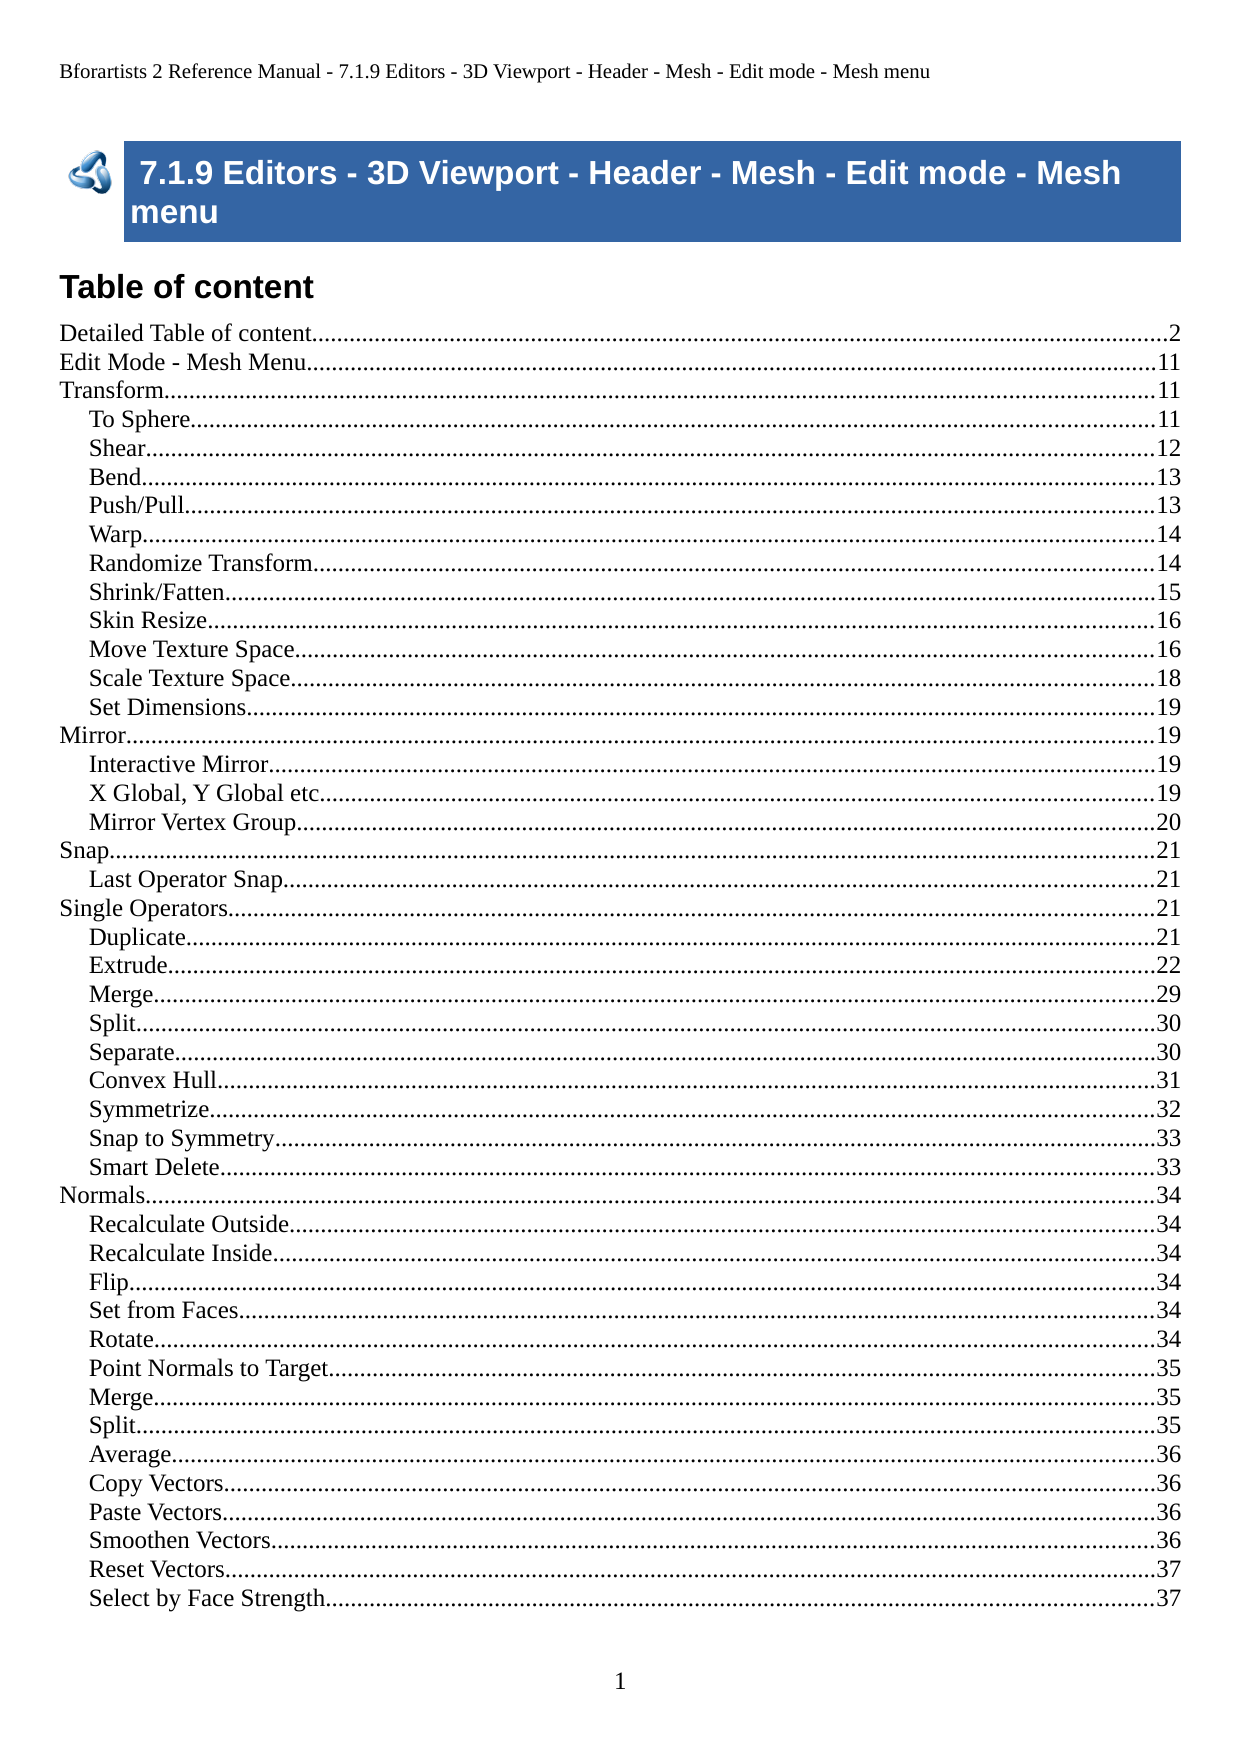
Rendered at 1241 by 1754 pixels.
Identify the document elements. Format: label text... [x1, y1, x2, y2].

text Duplicate 21 [88, 922, 1181, 950]
text Skin Resize 16 [88, 605, 1181, 634]
text Smart Delete 33 [88, 1152, 1181, 1180]
text Shear 12 [88, 433, 1181, 462]
text Recalculate Inside 34 [88, 1238, 1181, 1267]
text Merge 35 [88, 1382, 1181, 1410]
text Convex Hull 31 [88, 1065, 1181, 1094]
text Detailed Table of content 2 [59, 318, 1181, 347]
text Snap to Symmetry 33 [88, 1123, 1181, 1152]
text Split 30 [88, 1008, 1181, 1037]
text Set Dimensions 19 [88, 692, 1181, 720]
text Snap 21 [59, 835, 1181, 864]
text Bend 13 [88, 462, 1181, 490]
text Paste Vectors 36 [88, 1497, 1181, 1525]
text Point Normals to Target 35 [88, 1353, 1181, 1382]
text Set from Faces 34 [88, 1295, 1181, 1324]
text Single Operators 21 [59, 893, 1181, 922]
text Mirror 19 [59, 720, 1181, 749]
text Separate 30 [88, 1037, 1181, 1065]
table_header [59, 141, 124, 242]
text Scale Texture Space 18 [88, 663, 1181, 692]
text Recalculate Outside 34 [88, 1209, 1181, 1238]
text Push/Pull 13 [88, 490, 1181, 519]
text Move Texture Space 16 [88, 634, 1181, 663]
table_header 7.1.9 Editors - 3D Viewport - Header - Mesh - Edit mode - Mesh menu [124, 141, 1181, 242]
text X Global, Y Global etc. 19 [88, 778, 1181, 807]
text Last Operator Snap 21 [88, 864, 1181, 893]
text Flip 34 [88, 1267, 1181, 1295]
text Randomize Transform 14 [88, 548, 1181, 577]
text Warp 14 [88, 519, 1181, 548]
text Extrude 22 [88, 950, 1181, 979]
text Average 36 [88, 1439, 1181, 1468]
text To Sphere 11 [88, 404, 1181, 433]
text Select by Face Strength 37 [88, 1583, 1181, 1612]
text Merge 29 [88, 979, 1181, 1008]
text Interactive Mirror 19 [88, 749, 1181, 778]
subtitle Table of content [59, 267, 1181, 305]
text Copy Vectors 36 [88, 1468, 1181, 1497]
text Transform 11 [59, 375, 1181, 404]
text Normals 34 [59, 1180, 1181, 1209]
text Symmetrize 32 [88, 1094, 1181, 1123]
text Shrink/Fatten 15 [88, 577, 1181, 605]
text Rotate 34 [88, 1324, 1181, 1353]
text Smoothen Vectors 36 [88, 1525, 1181, 1554]
text Mirror Vertex Group 20 [88, 807, 1181, 835]
text Edit Mode - Mesh Menu 11 [59, 347, 1181, 375]
picture [65, 147, 114, 197]
text Split 35 [88, 1410, 1181, 1439]
text Reset Vectors 37 [88, 1554, 1181, 1583]
